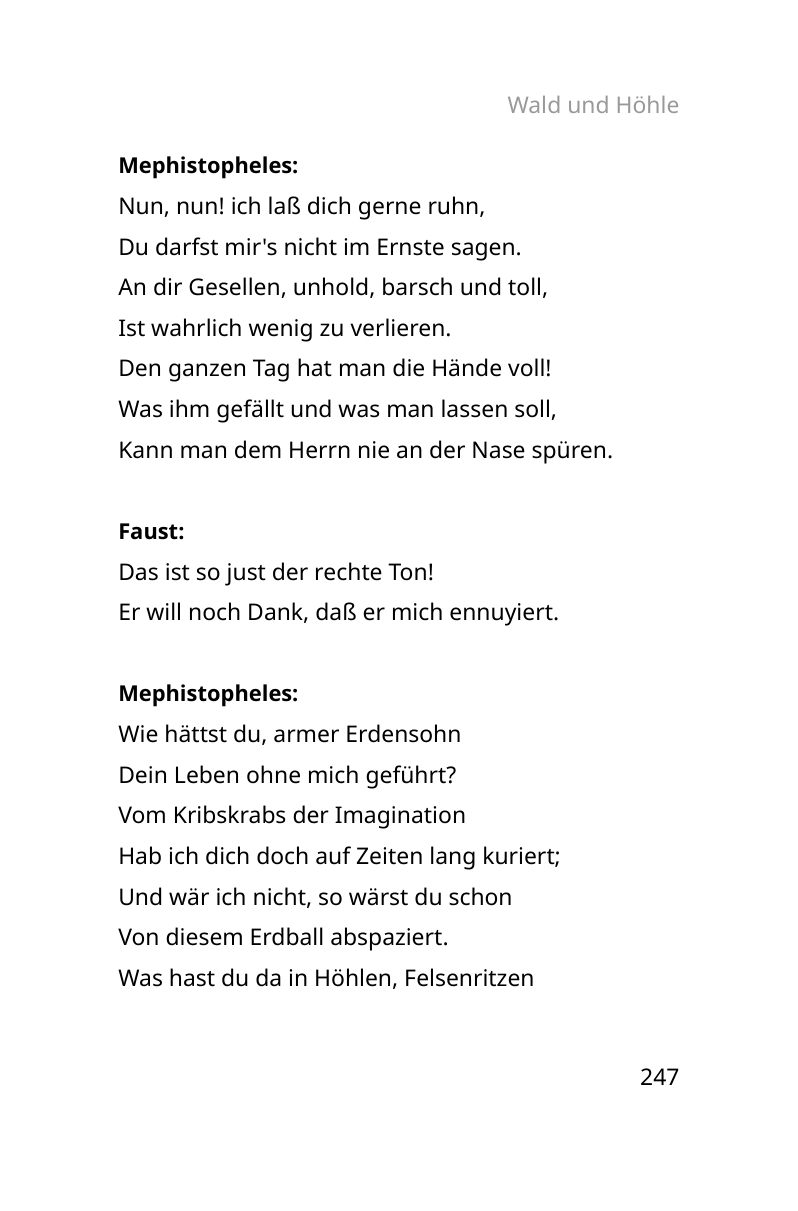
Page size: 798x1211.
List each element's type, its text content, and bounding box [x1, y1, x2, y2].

text Mephistopheles: Wie hättst du, armer Erdensohn Dein Leben ohne mich geführt? Vom Kribskrabs der Imagination Hab ich dich doch auf Zeiten lang kuriert; Und wär ich nicht, so wärst du schon Von diesem Erdball abspaziert. Was hast du da in Höhlen, Felsenritzen [118, 654, 679, 993]
text Faust: Das ist so just der rechte Ton! Er will noch Dank, daß er mich ennuyiert. [118, 492, 679, 627]
text Mephistopheles: Nun, nun! ich laß dich gerne ruhn, Du darfst mir's nicht im Ernste sagen. An dir Gesellen, unhold, barsch und toll, Ist wahrlich wenig zu verlieren. Den ganzen Tag hat man die Hände voll! Was ihm gefällt und was man lassen soll, Kann man dem Herrn nie an der Nase spüren. [118, 149, 679, 465]
